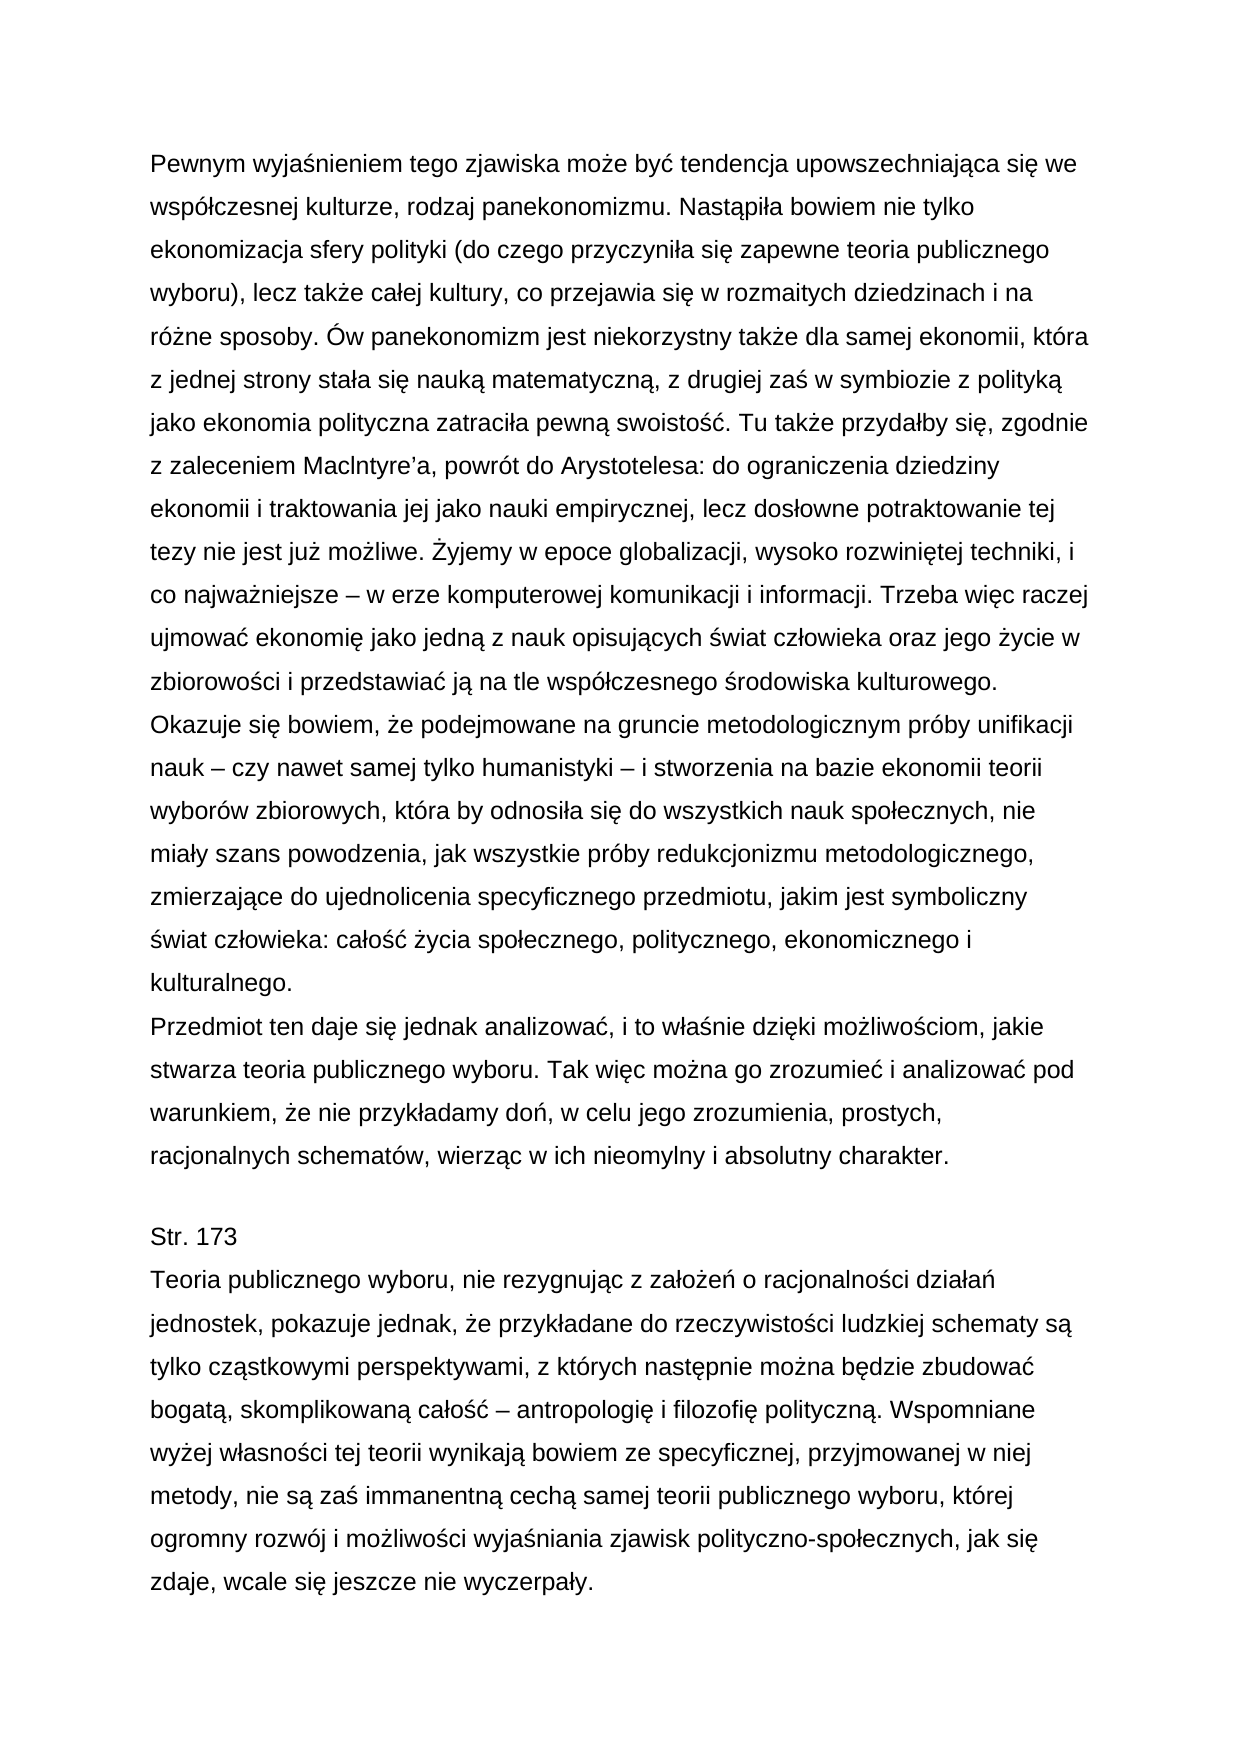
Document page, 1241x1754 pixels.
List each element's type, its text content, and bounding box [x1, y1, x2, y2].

text Teoria publicznego wyboru, nie rezygnując z założeń o racjonalności działań jednostek, pokazuje jednak, że przykładane do rzeczywistości ludzkiej schematy są tylko cząstkowymi perspektywami, z których następnie można będzie zbudować bogatą, skomplikowaną całość – antropologię i filozofię polityczną. Wspomniane wyżej własności tej teorii wynikają bowiem ze specyficznej, przyjmowanej w niej metody, nie są zaś immanentną cechą samej teorii publicznego wyboru, której ogromny rozwój i możliwości wyjaśniania zjawisk polityczno-społecznych, jak się zdaje, wcale się jeszcze nie wyczerpały. [150, 1266, 1091, 1596]
text Przedmiot ten daje się jednak analizować, i to właśnie dzięki możliwościom, jakie stwarza teoria publicznego wyboru. Tak więc można go zrozumieć i analizować pod warunkiem, że nie przykładamy doń, w celu jego zrozumienia, prostych, racjonalnych schematów, wierząc w ich nieomylny i absolutny charakter. [150, 1011, 1091, 1169]
text Str. 173 [150, 1222, 1091, 1251]
text Pewnym wyjaśnieniem tego zjawiska może być tendencja upowszechniająca się we współczesnej kulturze, rodzaj panekonomizmu. Nastąpiła bowiem nie tylko ekonomizacja sfery polityki (do czego przyczyniła się zapewne teoria publicznego wyboru), lecz także całej kultury, co przejawia się w rozmaitych dziedzinach i na różne sposoby. Ów panekonomizm jest niekorzystny także dla samej ekonomii, która z jednej strony stała się nauką matematyczną, z drugiej zaś w symbiozie z polityką jako ekonomia polityczna zatraciła pewną swoistość. Tu także przydałby się, zgodnie z zaleceniem Maclntyre’a, powrót do Arystotelesa: do ograniczenia dziedziny ekonomii i traktowania jej jako nauki empirycznej, lecz dosłowne potraktowanie tej tezy nie jest już możliwe. Żyjemy w epoce globalizacji, wysoko rozwiniętej techniki, i co najważniejsze – w erze komputerowej komunikacji i informacji. Trzeba więc raczej ujmować ekonomię jako jedną z nauk opisujących świat człowieka oraz jego życie w zbiorowości i przedstawiać ją na tle współczesnego środowiska kulturowego. Okazuje się bowiem, że podejmowane na gruncie metodologicznym próby unifikacji nauk – czy nawet samej tylko humanistyki – i stworzenia na bazie ekonomii teorii wyborów zbiorowych, która by odnosiła się do wszystkich nauk społecznych, nie miały szans powodzenia, jak wszystkie próby redukcjonizmu metodologicznego, zmierzające do ujednolicenia specyficznego przedmiotu, jakim jest symboliczny świat człowieka: całość życia społecznego, politycznego, ekonomicznego i kulturalnego. [150, 149, 1091, 997]
